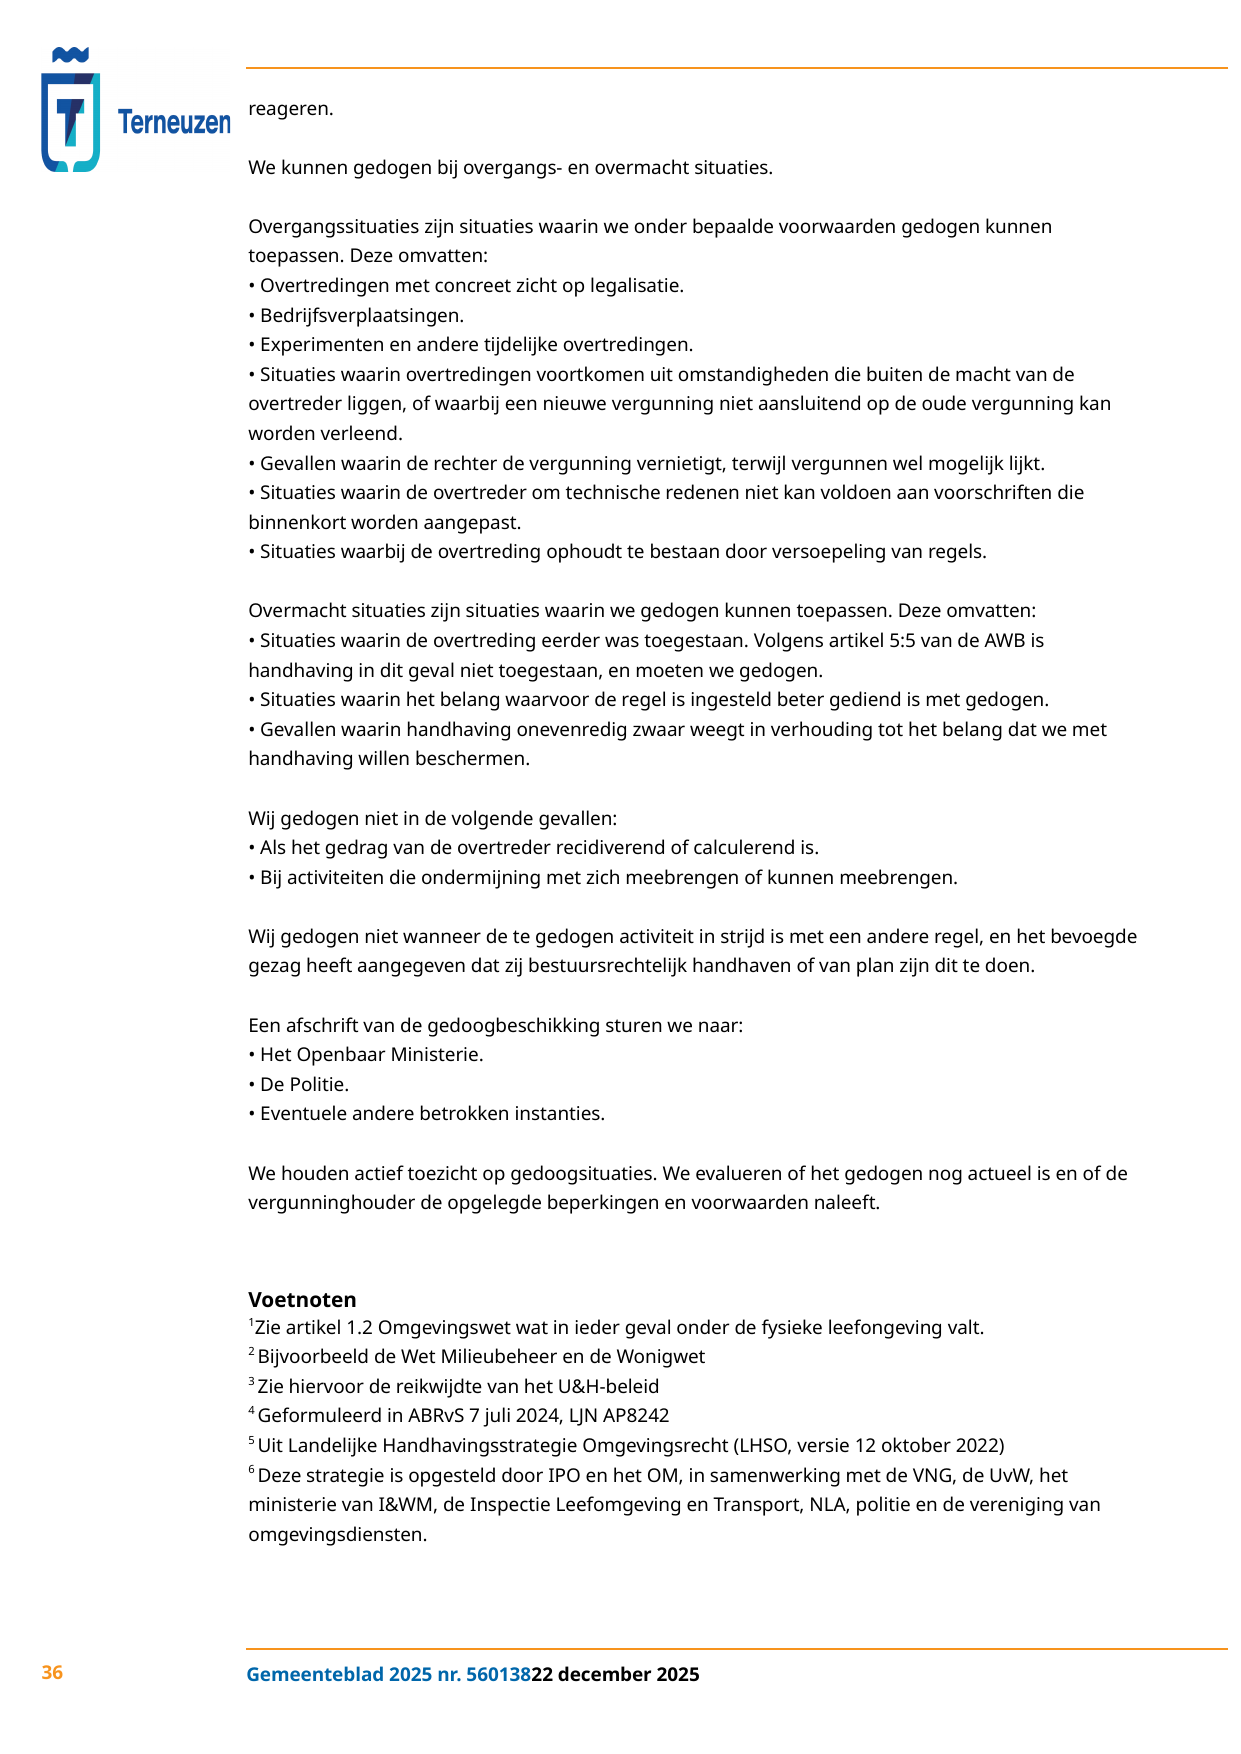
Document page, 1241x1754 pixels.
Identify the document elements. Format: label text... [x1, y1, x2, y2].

text • Gevallen waarin de rechter de vergunning vernietigt, terwijl vergunnen wel mogelijk lijkt. [248, 450, 1152, 476]
text • Situaties waarbij de overtreding ophoudt te bestaan door versoepeling van regels. [248, 538, 1152, 564]
text • De Politie. [248, 1071, 1152, 1097]
text • Het Openbaar Ministerie. [248, 1041, 1152, 1067]
text • Overtredingen met concreet zicht op legalisatie. [248, 272, 1152, 298]
text • Experimenten en andere tijdelijke overtredingen. [248, 331, 1152, 357]
text We houden actief toezicht op gedoogsituaties. We evalueren of het gedogen nog actueel is en of de vergunninghouder de opgelegde beperkingen en voorwaarden naleeft. [248, 1160, 1152, 1215]
text 2 Bijvoorbeeld de Wet Milieubeheer en de Wonigwet [248, 1343, 1152, 1369]
text • Gevallen waarin handhaving onevenredig zwaar weegt in verhouding tot het belang dat we met handhaving willen beschermen. [248, 716, 1152, 771]
text 5 Uit Landelijke Handhavingsstrategie Omgevingsrecht (LHSO, versie 12 oktober 2022) [248, 1432, 1152, 1458]
text We kunnen gedogen bij overgangs- en overmacht situaties. [248, 154, 1152, 180]
text • Situaties waarin het belang waarvoor de regel is ingesteld beter gediend is met gedogen. [248, 686, 1152, 712]
text reageren. [248, 95, 1152, 121]
text Wij gedogen niet wanneer de te gedogen activiteit in strijd is met een andere regel, en het bevoegde gezag heeft aangegeven dat zij bestuursrechtelijk handhaven of van plan zijn dit te doen. [248, 923, 1152, 978]
text 1Zie artikel 1.2 Omgevingswet wat in ieder geval onder de fysieke leefongeving valt. [248, 1314, 1152, 1339]
text • Situaties waarin de overtreder om technische redenen niet kan voldoen aan voorschriften die binnenkort worden aangepast. [248, 479, 1152, 535]
text • Bij activiteiten die ondermijning met zich meebrengen of kunnen meebrengen. [248, 864, 1152, 890]
text 6 Deze strategie is opgesteld door IPO en het OM, in samenwerking met de VNG, de UvW, het ministerie van I&WM, de Inspectie Leefomgeving en Transport, NLA, politie en de vereniging van omgevingsdiensten. [248, 1462, 1152, 1547]
picture [41, 47, 231, 172]
text Overgangssituaties zijn situaties waarin we onder bepaalde voorwaarden gedogen kunnen toepassen. Deze omvatten: [248, 213, 1152, 268]
text 4 Geformuleerd in ABRvS 7 juli 2024, LJN AP8242 [248, 1403, 1152, 1428]
text • Bedrijfsverplaatsingen. [248, 302, 1152, 328]
text Een afschrift van de gedoogbeschikking sturen we naar: [248, 1012, 1152, 1038]
text • Eventuele andere betrokken instanties. [248, 1101, 1152, 1126]
text Wij gedogen niet in de volgende gevallen: [248, 805, 1152, 831]
text Voetnoten [248, 1285, 1152, 1314]
text 3 Zie hiervoor de reikwijdte van het U&H-beleid [248, 1373, 1152, 1399]
text • Situaties waarin de overtreding eerder was toegestaan. Volgens artikel 5:5 van de AWB is handhaving in dit geval niet toegestaan, en moeten we gedogen. [248, 627, 1152, 683]
text • Als het gedrag van de overtreder recidiverend of calculerend is. [248, 834, 1152, 860]
text Overmacht situaties zijn situaties waarin we gedogen kunnen toepassen. Deze omvatten: [248, 598, 1152, 623]
text • Situaties waarin overtredingen voortkomen uit omstandigheden die buiten de macht van de overtreder liggen, of waarbij een nieuwe vergunning niet aansluitend op de oude vergunning kan worden verleend. [248, 361, 1152, 446]
